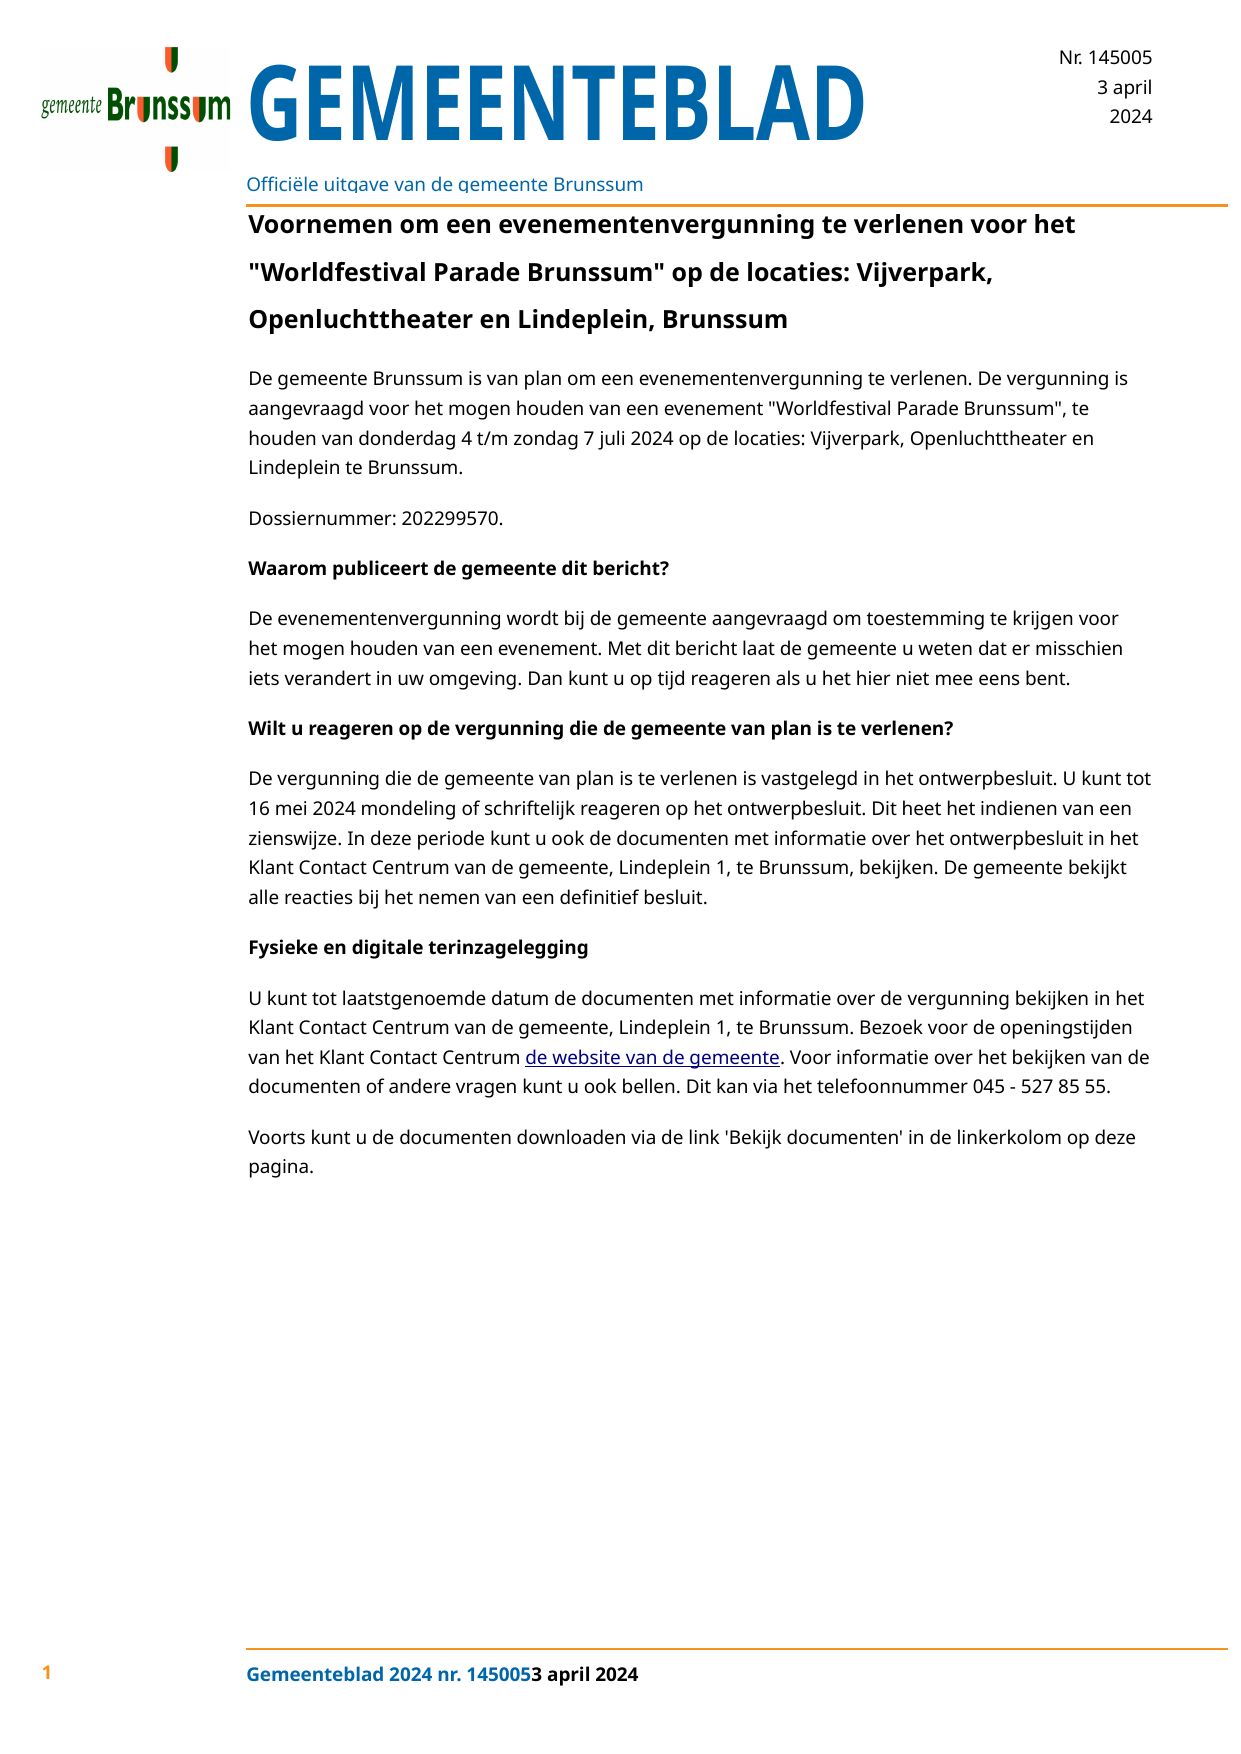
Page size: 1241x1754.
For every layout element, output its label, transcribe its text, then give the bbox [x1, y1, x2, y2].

text Waarom publiceert de gemeente dit bericht? [248, 555, 1152, 581]
text De vergunning die de gemeente van plan is te verlenen is vastgelegd in het ontwerpbesluit. U kunt tot 16 mei 2024 mondeling of schriftelijk reageren op het ontwerpbesluit. Dit heet het indienen van een zienswijze. In deze periode kunt u ook de documenten met informatie over het ontwerpbesluit in het Klant Contact Centrum van de gemeente, Lindeplein 1, te Brunssum, bekijken. De gemeente bekijkt alle reacties bij het nemen van een definitief besluit. [248, 766, 1152, 909]
text Voornemen om een evenementenvergunning te verlenen voor het "Worldfestival Parade Brunssum" op de locaties: Vijverpark, Openluchttheater en Lindeplein, Brunssum [248, 207, 1152, 336]
text Dossiernummer: 202299570. [248, 505, 1152, 530]
text Voorts kunt u de documenten downloaden via de link 'Bekijk documenten' in de linkerkolom op deze pagina. [248, 1124, 1152, 1179]
text Wilt u reageren op de vergunning die de gemeente van plan is te verlenen? [248, 715, 1152, 741]
text U kunt tot laatstgenoemde datum de documenten met informatie over de vergunning bekijken in het Klant Contact Centrum van de gemeente, Lindeplein 1, te Brunssum. Bezoek voor de openingstijden van het Klant Contact Centrum de website van de gemeente. Voor informatie over het bekijken van de documenten of andere vragen kunt u ook bellen. Dit kan via het telefoonnummer 045 - 527 85 55. [248, 985, 1152, 1099]
text De evenementenvergunning wordt bij de gemeente aangevraagd om toestemming te krijgen voor het mogen houden van een evenement. Met dit bericht laat de gemeente u weten dat er misschien iets verandert in uw omgeving. Dan kunt u op tijd reageren als u het hier niet mee eens bent. [248, 606, 1152, 690]
picture [41, 47, 231, 172]
text De gemeente Brunssum is van plan om een evenementenvergunning te verlenen. De vergunning is aangevraagd voor het mogen houden van een evenement "Worldfestival Parade Brunssum", te houden van donderdag 4 t/m zondag 7 juli 2024 op de locaties: Vijverpark, Openluchttheater en Lindeplein te Brunssum. [248, 366, 1152, 480]
text Fysieke en digitale terinzagelegging [248, 934, 1152, 960]
